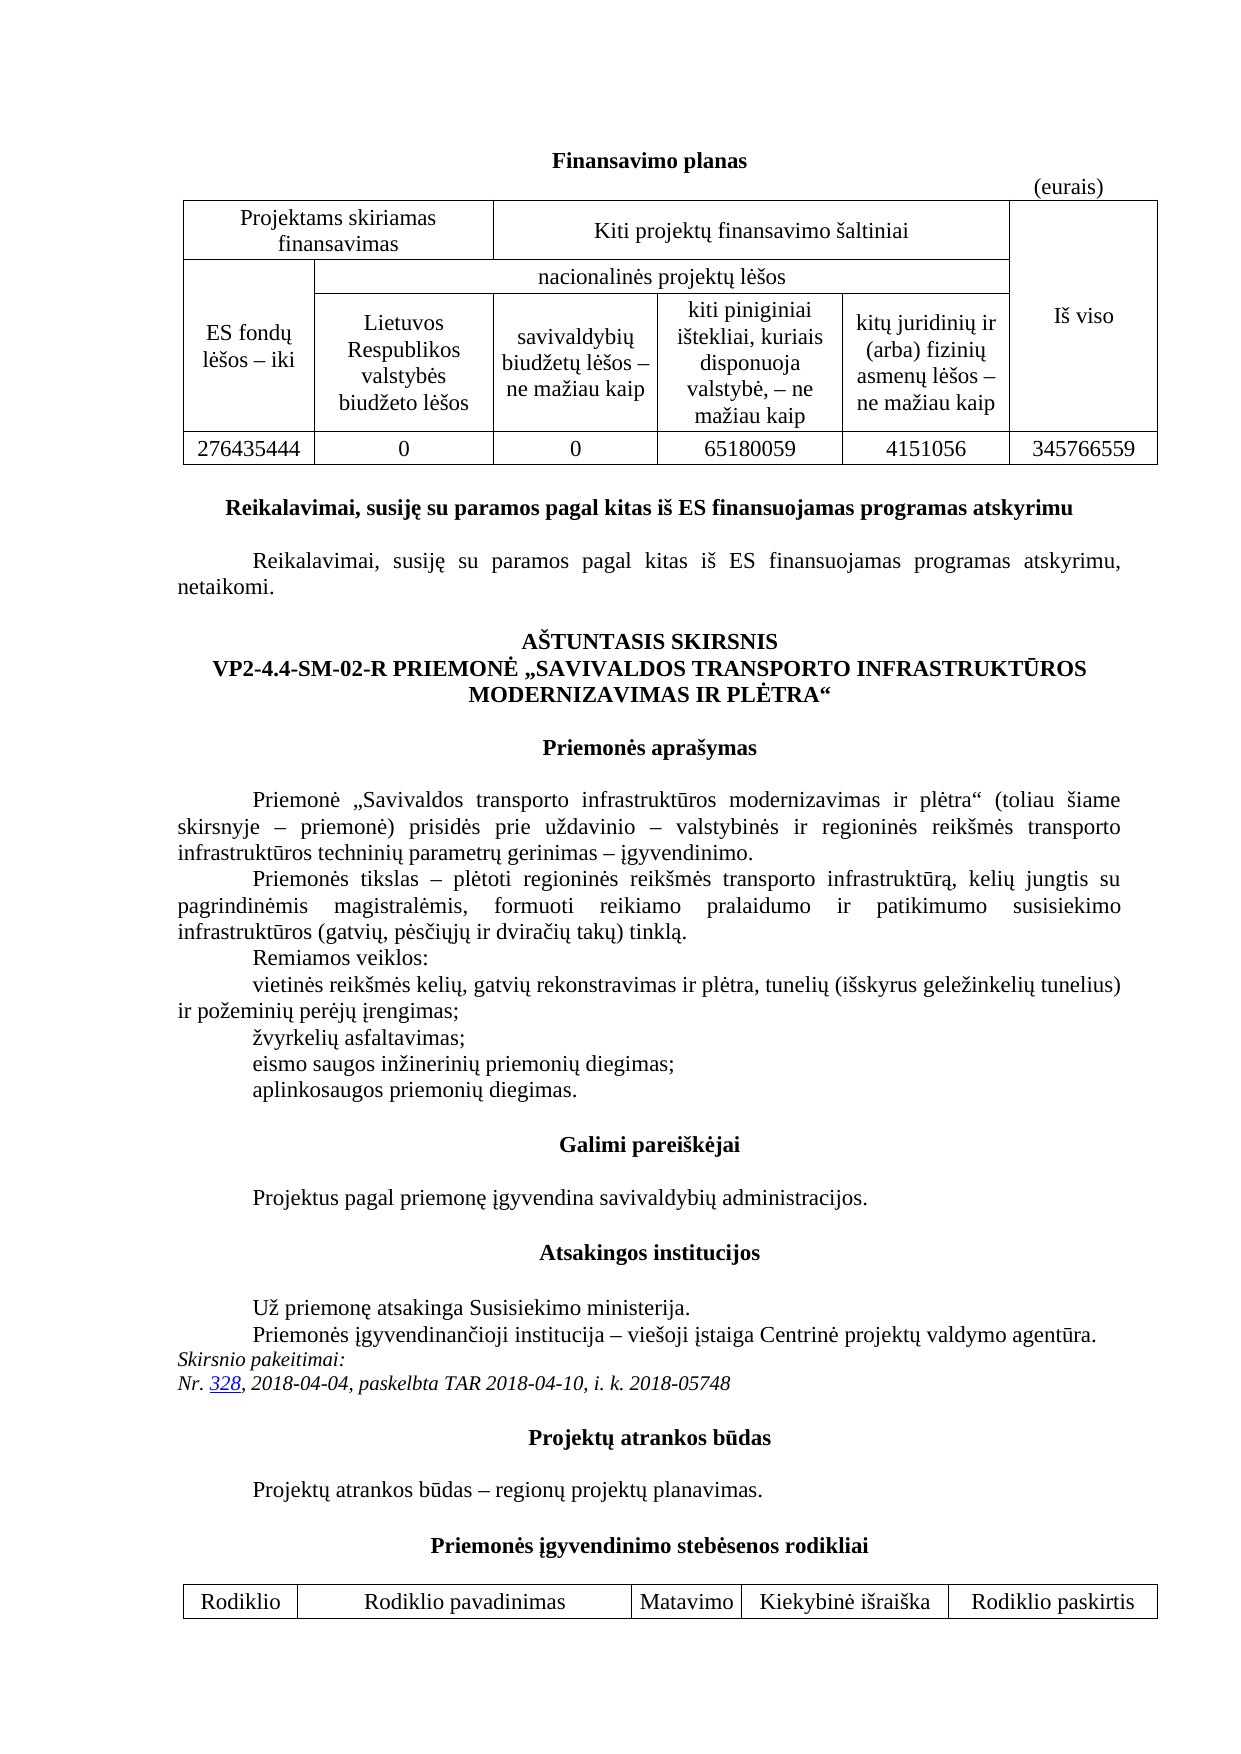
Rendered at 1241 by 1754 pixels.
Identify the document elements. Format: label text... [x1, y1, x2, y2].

text Projektų atrankos būdas – regionų projektų planavimas. [177, 1477, 1122, 1503]
text vietinės reikšmės kelių, gatvių rekonstravimas ir plėtra, tunelių (išskyrus geležinkelių tunelius) ir požeminių perėjų įrengimas; [177, 971, 1122, 1023]
text Skirsnio pakeitimai: [177, 1347, 1122, 1371]
text (eurais) [177, 173, 1122, 199]
table_cell Lietuvos Respublikos valstybės biudžeto lėšos [315, 294, 493, 431]
table_header Matavimo [632, 1585, 741, 1618]
text Reikalavimai, susiję su paramos pagal kitas iš ES finansuojamas programas atskyrimu [177, 494, 1122, 520]
text Priemonės įgyvendinančioji institucija – viešoji įstaiga Centrinė projektų valdymo agentūra. [177, 1321, 1122, 1347]
table_cell savivaldybių biudžetų lėšos – ne mažiau kaip [494, 294, 657, 431]
text Atsakingos institucijos [177, 1239, 1122, 1266]
text Priemonės aprašymas [177, 734, 1122, 760]
table_header Kiekybinė išraiška [742, 1585, 948, 1618]
table_cell 0 [315, 432, 493, 464]
table_header Kiti projektų finansavimo šaltiniai [494, 201, 1009, 259]
text Už priemonę atsakinga Susisiekimo ministerija. [177, 1294, 1122, 1321]
text eismo saugos inžinerinių priemonių diegimas; [177, 1050, 1122, 1076]
text Nr. 328, 2018-04-04, paskelbta TAR 2018-04-10, i. k. 2018-05748 [177, 1371, 1122, 1395]
table_cell nacionalinės projektų lėšos [315, 260, 1009, 292]
text Priemonės įgyvendinimo stebėsenos rodikliai [177, 1532, 1122, 1558]
table_cell kiti piniginiai ištekliai, kuriais disponuoja valstybė, – ne mažiau kaip [658, 294, 842, 431]
text VP2-4.4-SM-02-R PRIEMONĖ „SAVIVALDOS TRANSPORTO INFRASTRUKTŪROS MODERNIZAVIMAS IR PLĖTRA“ [177, 654, 1122, 707]
table_cell ES fondų lėšos – iki [184, 260, 314, 431]
table_cell 4151056 [843, 432, 1009, 464]
text Projektų atrankos būdas [177, 1424, 1122, 1450]
table_header Iš viso [1010, 201, 1157, 431]
table_cell 65180059 [658, 432, 842, 464]
table_header Rodiklio paskirtis [949, 1585, 1157, 1618]
table_cell 0 [494, 432, 657, 464]
table_cell kitų juridinių ir (arba) fizinių asmenų lėšos – ne mažiau kaip [843, 294, 1009, 431]
text Galimi pareiškėjai [177, 1131, 1122, 1158]
text Projektus pagal priemonę įgyvendina savivaldybių administracijos. [177, 1184, 1122, 1210]
text aplinkosaugos priemonių diegimas. [177, 1076, 1122, 1103]
text Remiamos veiklos: [177, 944, 1122, 971]
text Priemonė „Savivaldos transporto infrastruktūros modernizavimas ir plėtra“ (toliau šiame skirsnyje – priemonė) prisidės prie uždavinio – valstybinės ir regioninės reikšmės transporto infrastruktūros techninių parametrų gerinimas – įgyvendinimo. [177, 786, 1122, 865]
table_header Rodiklio [184, 1585, 297, 1618]
text AŠTUNTASIS SKIRSNIS [177, 628, 1122, 654]
text žvyrkelių asfaltavimas; [177, 1023, 1122, 1050]
table_header Rodiklio pavadinimas [298, 1585, 631, 1618]
table_cell 276435444 [184, 432, 314, 464]
table_cell 345766559 [1010, 432, 1157, 464]
text Reikalavimai, susiję su paramos pagal kitas iš ES finansuojamas programas atskyrimu, netaikomi. [177, 547, 1122, 599]
text Priemonės tikslas – plėtoti regioninės reikšmės transporto infrastruktūrą, kelių jungtis su pagrindinėmis magistralėmis, formuoti reikiamo pralaidumo ir patikimumo susisiekimo infrastruktūros (gatvių, pėsčiųjų ir dviračių takų) tinklą. [177, 865, 1122, 944]
table_header Projektams skiriamas finansavimas [184, 201, 493, 259]
text Finansavimo planas [177, 147, 1122, 173]
